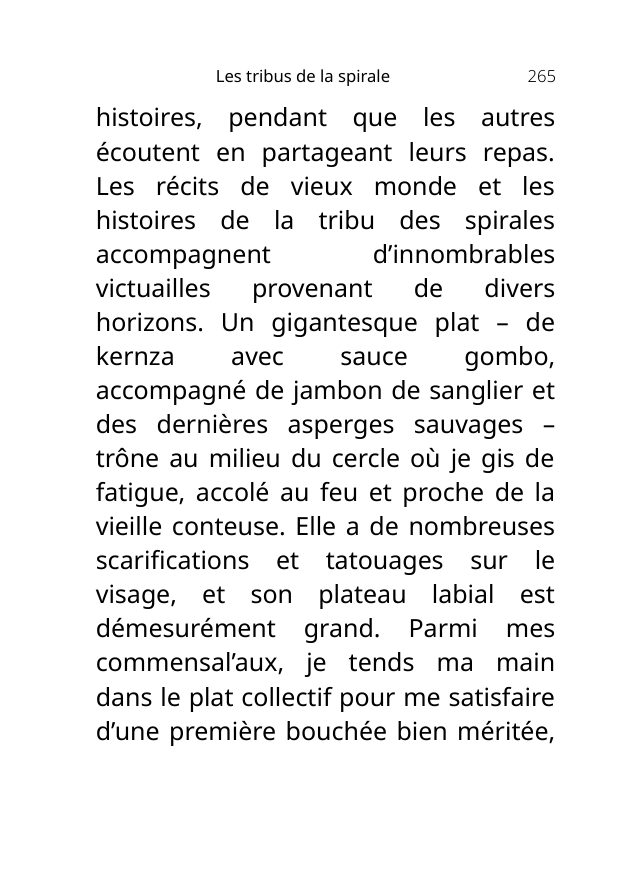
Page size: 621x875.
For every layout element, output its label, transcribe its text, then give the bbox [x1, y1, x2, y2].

text histoires, pendant que les autres écoutent en partageant leurs repas. Les récits de vieux monde et les histoires de la tribu des spirales accompagnent d’innombrables victuailles provenant de divers horizons. Un gigantesque plat – de kernza avec sauce gombo, accompagné de jambon de sanglier et des dernières asperges sauvages – trône au milieu du cercle où je gis de fatigue, accolé au feu et proche de la vieille conteuse. Elle a de nombreuses scarifications et tatouages sur le visage, et son plateau labial est démesurément grand. Parmi mes commensal’aux, je tends ma main dans le plat collectif pour me satisfaire d’une première bouchée bien méritée, [96, 100, 555, 747]
